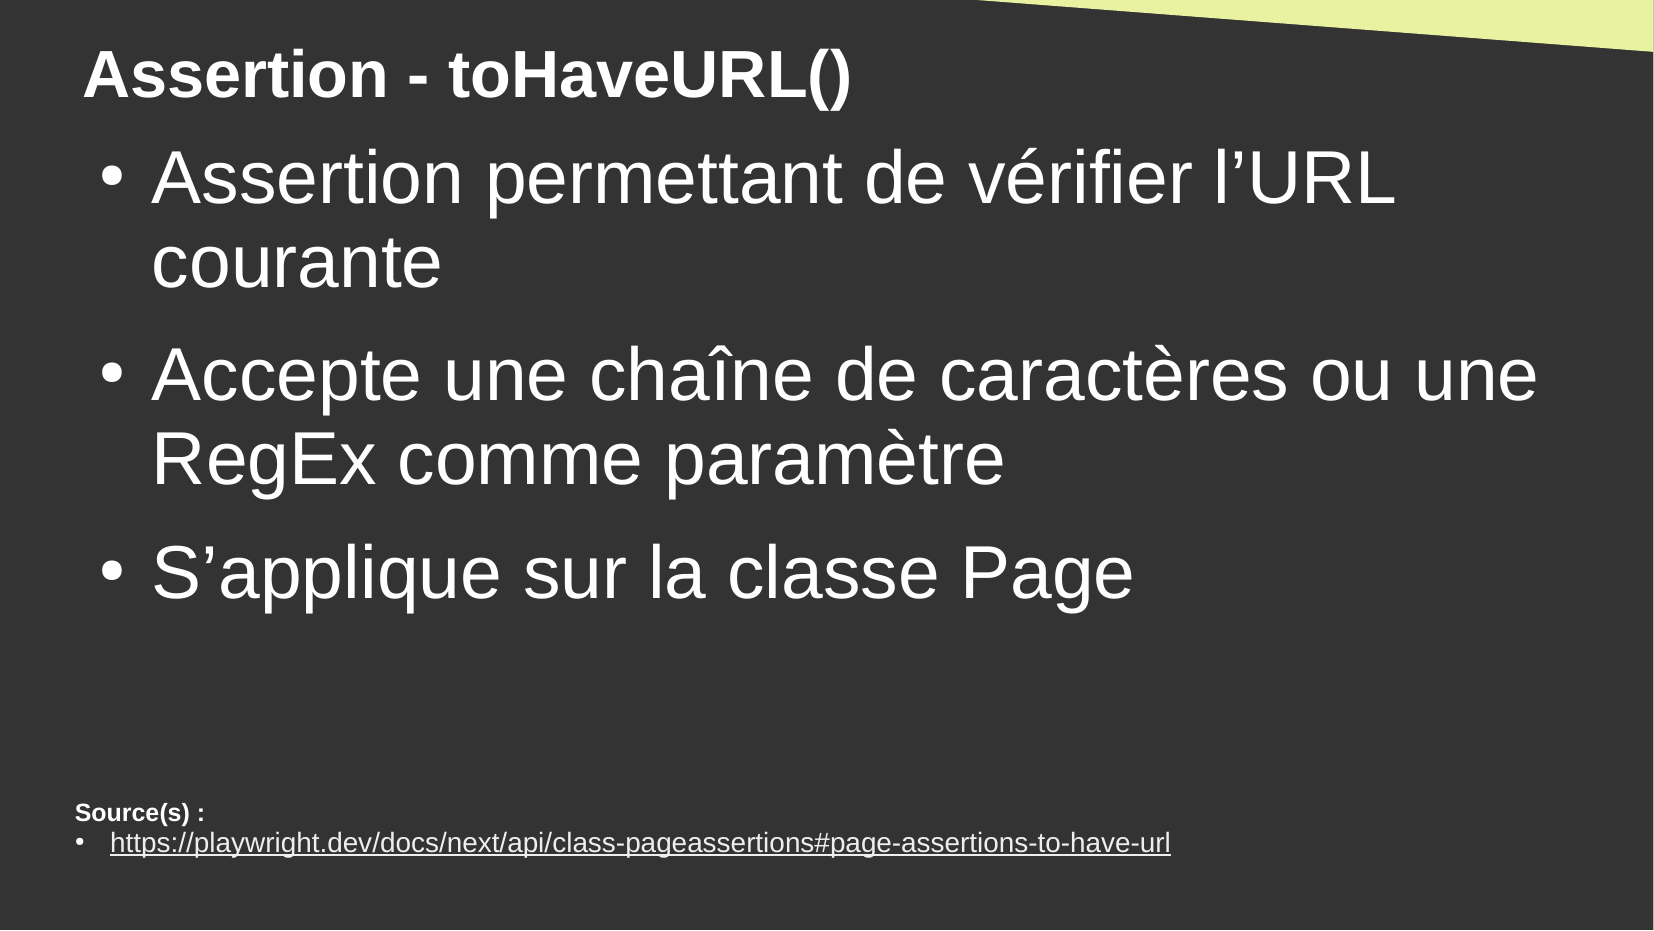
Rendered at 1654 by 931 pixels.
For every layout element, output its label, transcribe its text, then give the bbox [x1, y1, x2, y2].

text_box [976, 0, 1654, 52]
text_box Source(s) : https://playwright.dev/docs/next/api/class-pageassertions#page-assertions-to-have-url [60, 791, 1546, 877]
title Assertion - toHaveURL() [82, 37, 916, 119]
list Assertion permettant de vérifier l’URL courante Accepte une chaîne de caractères ou une RegEx comme paramètre S’applique sur la classe Page [80, 135, 1619, 650]
